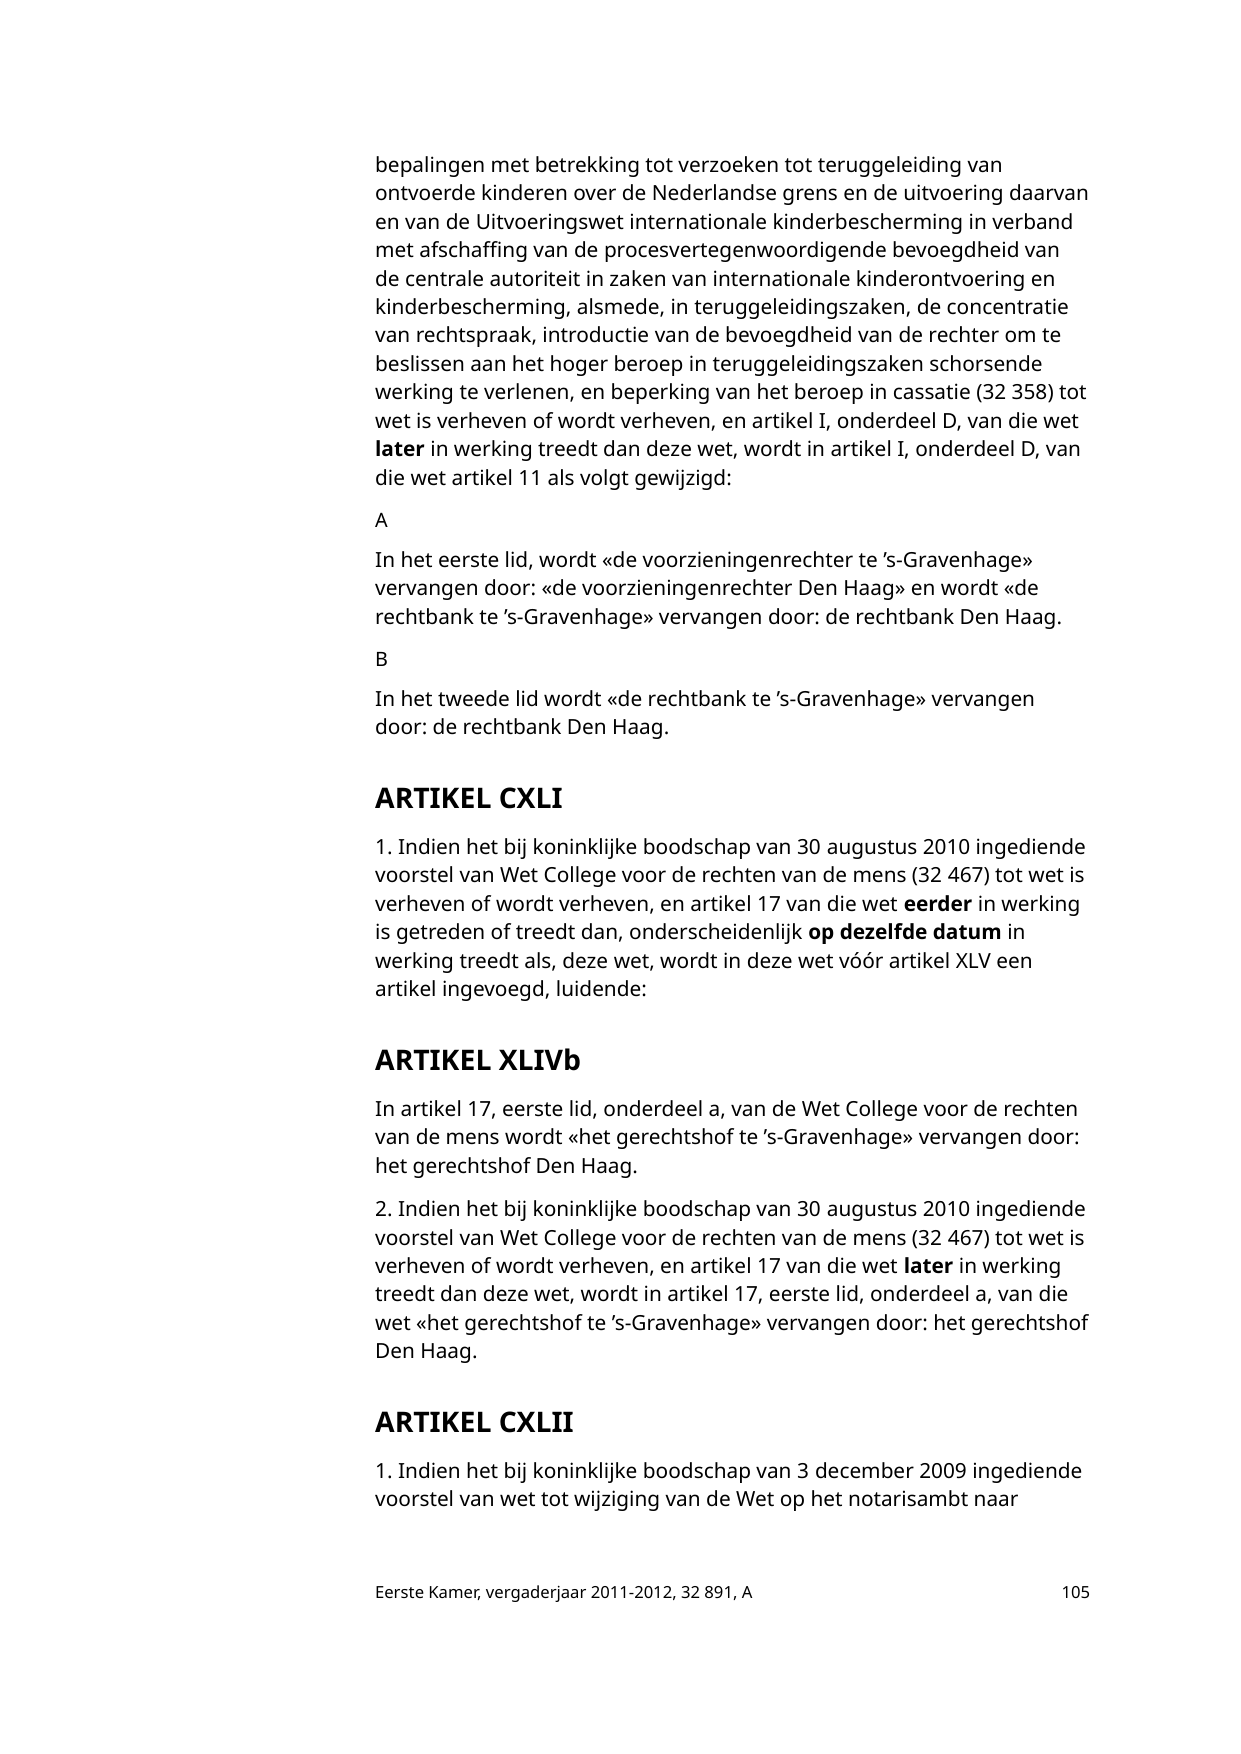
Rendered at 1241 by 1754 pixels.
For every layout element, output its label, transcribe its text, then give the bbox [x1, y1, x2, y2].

text 1. Indien het bij koninklijke boodschap van 30 augustus 2010 ingediende voorstel van Wet College voor de rechten van de mens (32 467) tot wet is verheven of wordt verheven, en artikel 17 van die wet eerder in werking is getreden of treedt dan, onderscheidenlijk op dezelfde datum in werking treedt als, deze wet, wordt in deze wet vóór artikel XLV een artikel ingevoegd, luidende: [375, 832, 1090, 1003]
text In artikel 17, eerste lid, onderdeel a, van de Wet College voor de rechten van de mens wordt «het gerechtshof te ’s-Gravenhage» vervangen door: het gerechtshof Den Haag. [375, 1094, 1090, 1179]
subtitle ARTIKEL CXLII [375, 1402, 1090, 1441]
text 1. Indien het bij koninklijke boodschap van 3 december 2009 ingediende voorstel van wet tot wijziging van de Wet op het notarisambt naar [375, 1456, 1090, 1513]
text 2. Indien het bij koninklijke boodschap van 30 augustus 2010 ingediende voorstel van Wet College voor de rechten van de mens (32 467) tot wet is verheven of wordt verheven, en artikel 17 van die wet later in werking treedt dan deze wet, wordt in artikel 17, eerste lid, onderdeel a, van die wet «het gerechtshof te ’s-Gravenhage» vervangen door: het gerechtshof Den Haag. [375, 1194, 1090, 1365]
text bepalingen met betrekking tot verzoeken tot teruggeleiding van ontvoerde kinderen over de Nederlandse grens en de uitvoering daarvan en van de Uitvoeringswet internationale kinderbescherming in verband met afschaffing van de procesvertegenwoordigende bevoegdheid van de centrale autoriteit in zaken van internationale kinderontvoering en kinderbescherming, alsmede, in teruggeleidingszaken, de concentratie van rechtspraak, introductie van de bevoegdheid van de rechter om te beslissen aan het hoger beroep in teruggeleidingszaken schorsende werking te verlenen, en beperking van het beroep in cassatie (32 358) tot wet is verheven of wordt verheven, en artikel I, onderdeel D, van die wet later in werking treedt dan deze wet, wordt in artikel I, onderdeel D, van die wet artikel 11 als volgt gewijzigd: [375, 150, 1090, 491]
text In het tweede lid wordt «de rechtbank te ’s-Gravenhage» vervangen door: de rechtbank Den Haag. [375, 684, 1090, 741]
text In het eerste lid, wordt «de voorzieningenrechter te ’s-Gravenhage» vervangen door: «de voorzieningenrechter Den Haag» en wordt «de rechtbank te ’s-Gravenhage» vervangen door: de rechtbank Den Haag. [375, 545, 1090, 630]
text A [375, 506, 1090, 533]
text B [375, 645, 1090, 672]
subtitle ARTIKEL XLIVb [375, 1040, 1090, 1079]
subtitle ARTIKEL CXLI [375, 778, 1090, 817]
